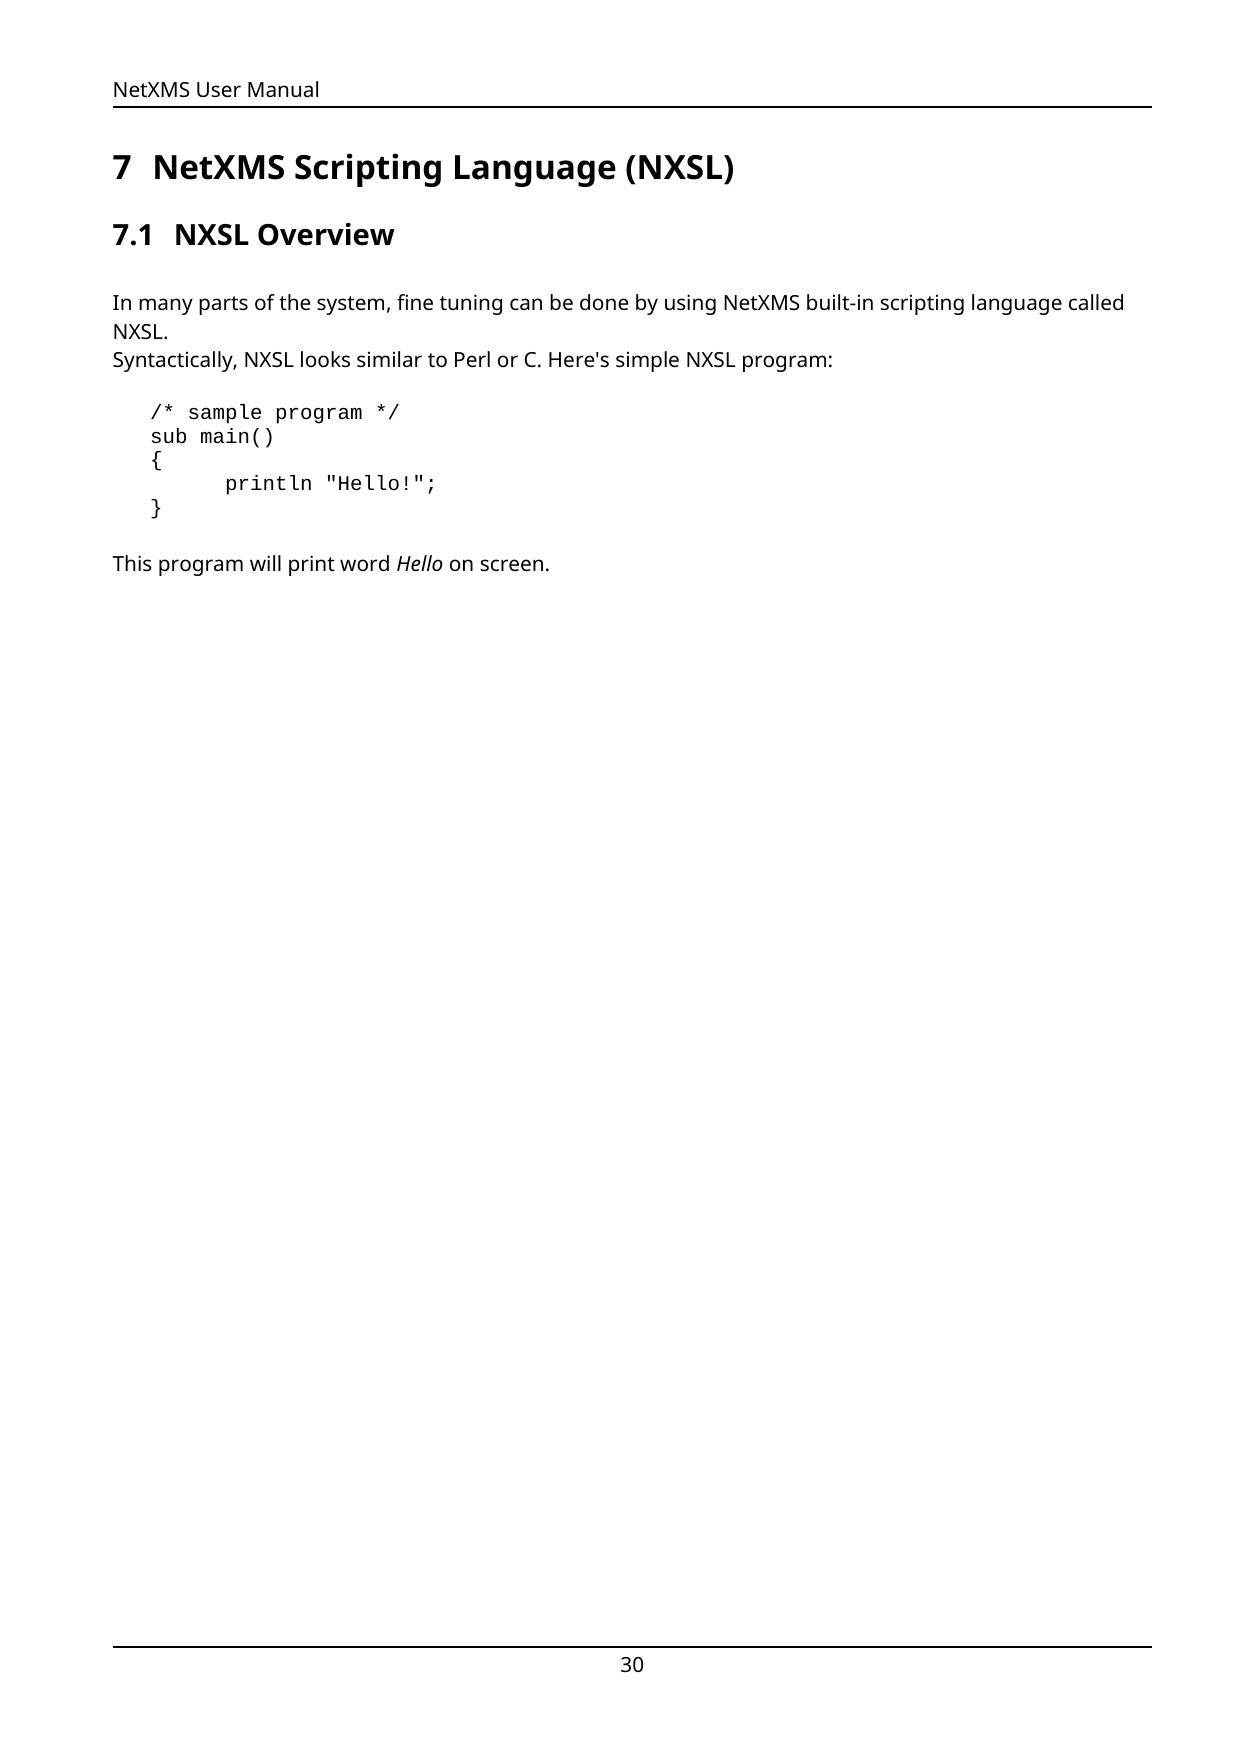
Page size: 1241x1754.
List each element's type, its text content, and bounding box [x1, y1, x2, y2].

text sub main() [150, 426, 1152, 449]
subtitle NetXMS Scripting Language (NXSL) [112, 143, 1152, 189]
text { [150, 449, 1152, 473]
text This program will print word Hello on screen. [112, 549, 1152, 577]
text In many parts of the system, fine tuning can be done by using NetXMS built-in scripting language called NXSL. [112, 288, 1152, 345]
text /* sample program */ [150, 402, 1152, 426]
text println "Hello!"; [150, 473, 1152, 497]
subtitle NXSL Overview [112, 214, 1152, 254]
text } [150, 497, 1152, 520]
text Syntactically, NXSL looks similar to Perl or C. Here's simple NXSL program: [112, 345, 1152, 374]
